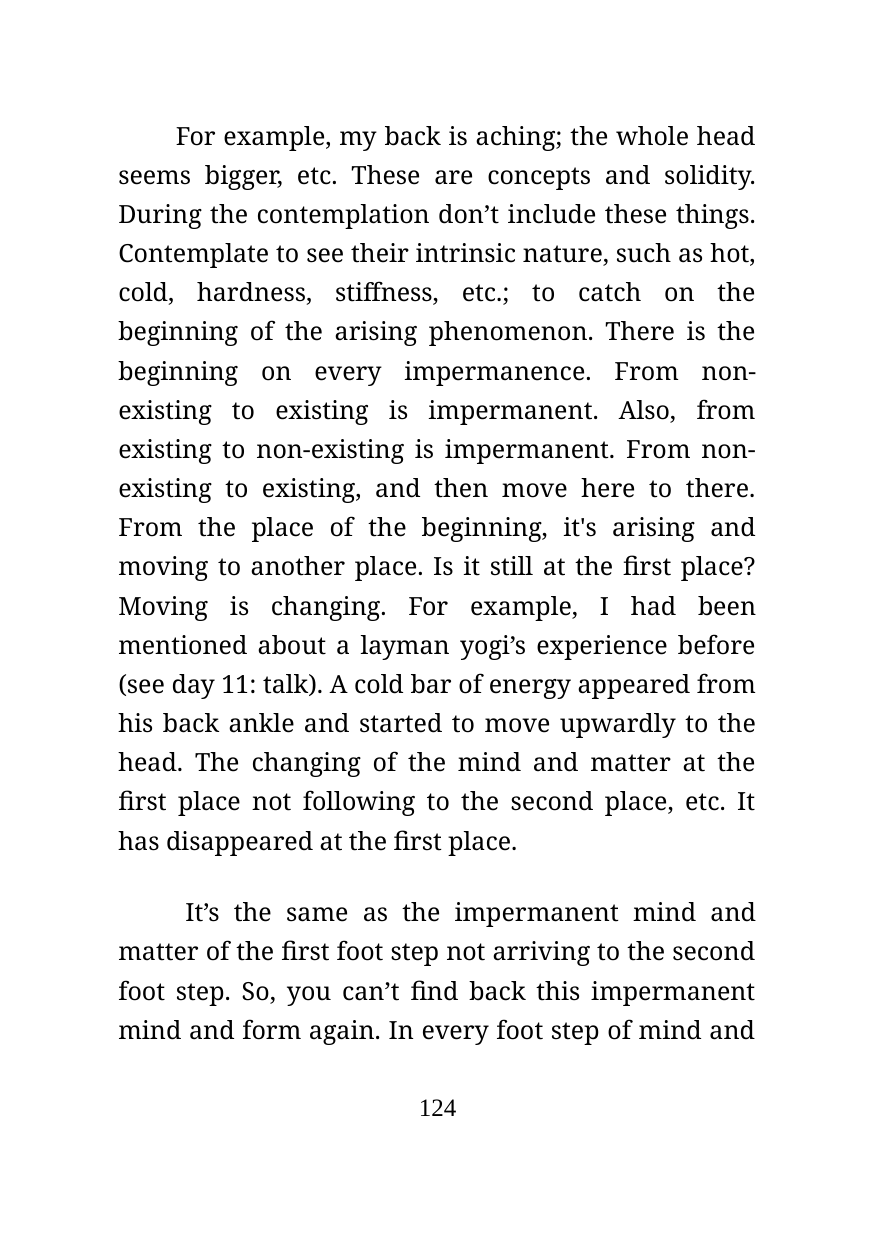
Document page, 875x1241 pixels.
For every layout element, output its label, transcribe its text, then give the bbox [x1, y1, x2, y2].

text It’s the same as the impermanent mind and matter of the first foot step not arriving to the second foot step. So, you can’t find back this impermanent mind and form again. In every foot step of mind and [118, 895, 756, 1046]
text For example, my back is aching; the whole head seems bigger, etc. These are concepts and solidity. During the contemplation don’t include these things. Contemplate to see their intrinsic nature, such as hot, cold, hardness, stiffness, etc.; to catch on the beginning of the arising phenomenon. There is the beginning on every impermanence. From non-existing to existing is impermanent. Also, from existing to non-existing is impermanent. From non-existing to existing, and then move here to there. From the place of the beginning, it's arising and moving to another place. Is it still at the first place? Moving is changing. For example, I had been mentioned about a layman yogi’s experience before (see day 11: talk). A cold bar of energy appeared from his back ankle and started to move upwardly to the head. The changing of the mind and matter at the first place not following to the second place, etc. It has disappeared at the first place. [118, 118, 756, 857]
